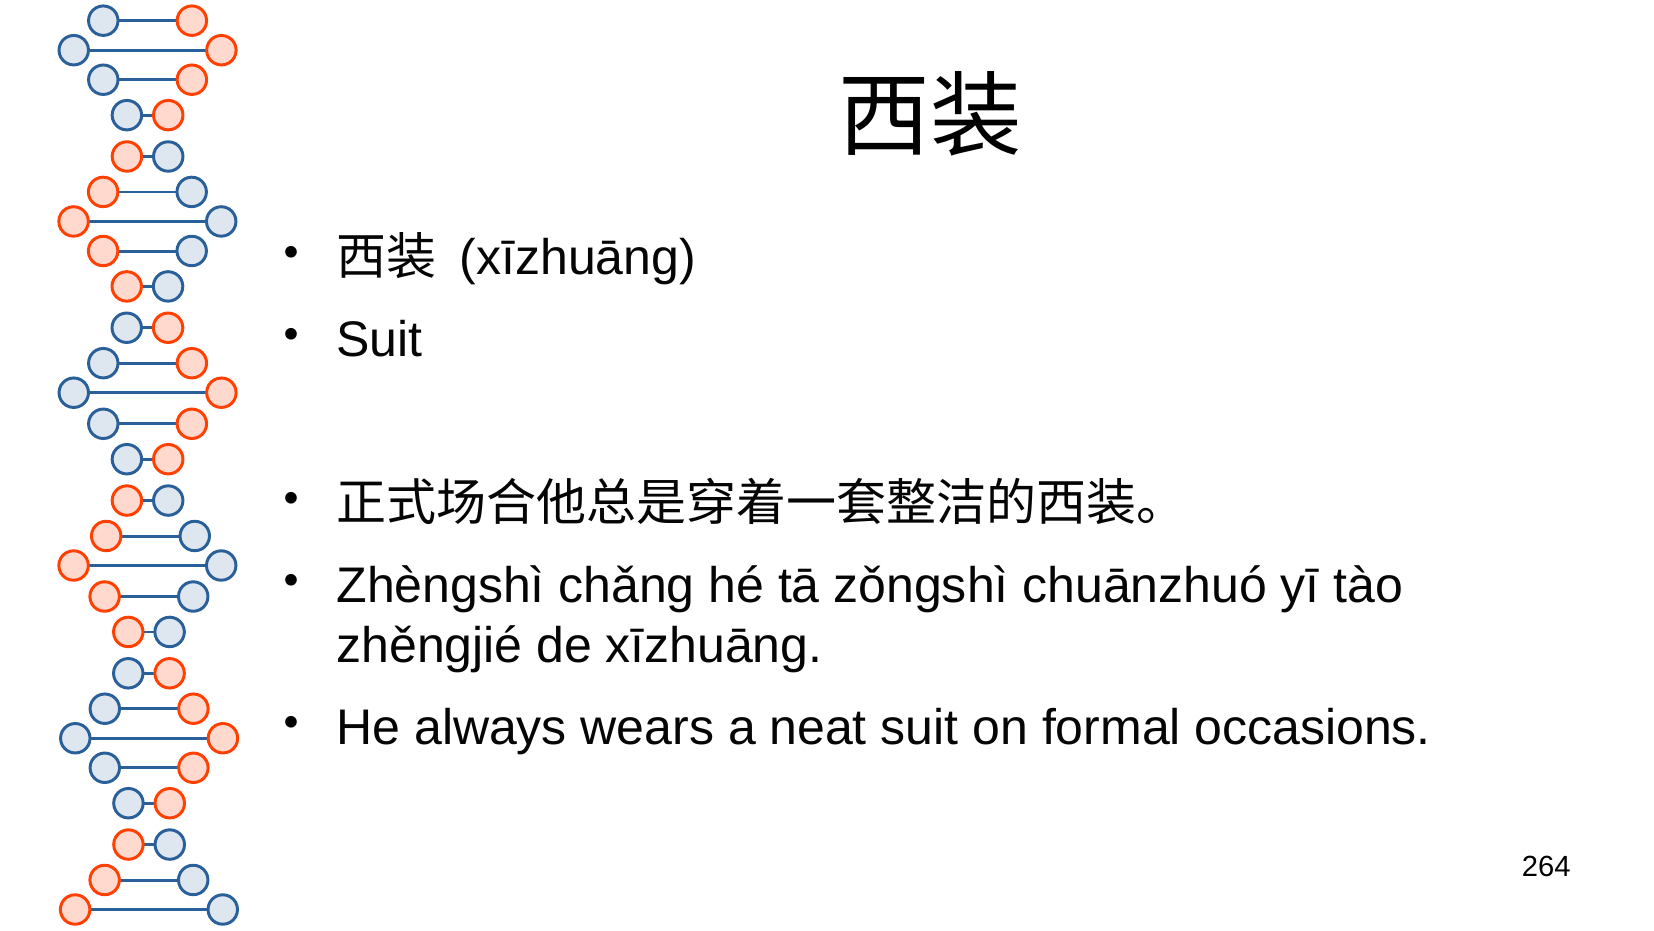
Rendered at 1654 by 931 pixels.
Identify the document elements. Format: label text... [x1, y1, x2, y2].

title 西装 [265, 35, 1595, 189]
list 西装 (xīzhuāng) Suit 正式场合他总是穿着一套整洁的西装。 Zhèngshì chǎng hé tā zǒngshì chuānzhuó yī tào zhěngjié de xīzhuāng. He always wears a neat suit on formal occasions. [265, 224, 1595, 764]
